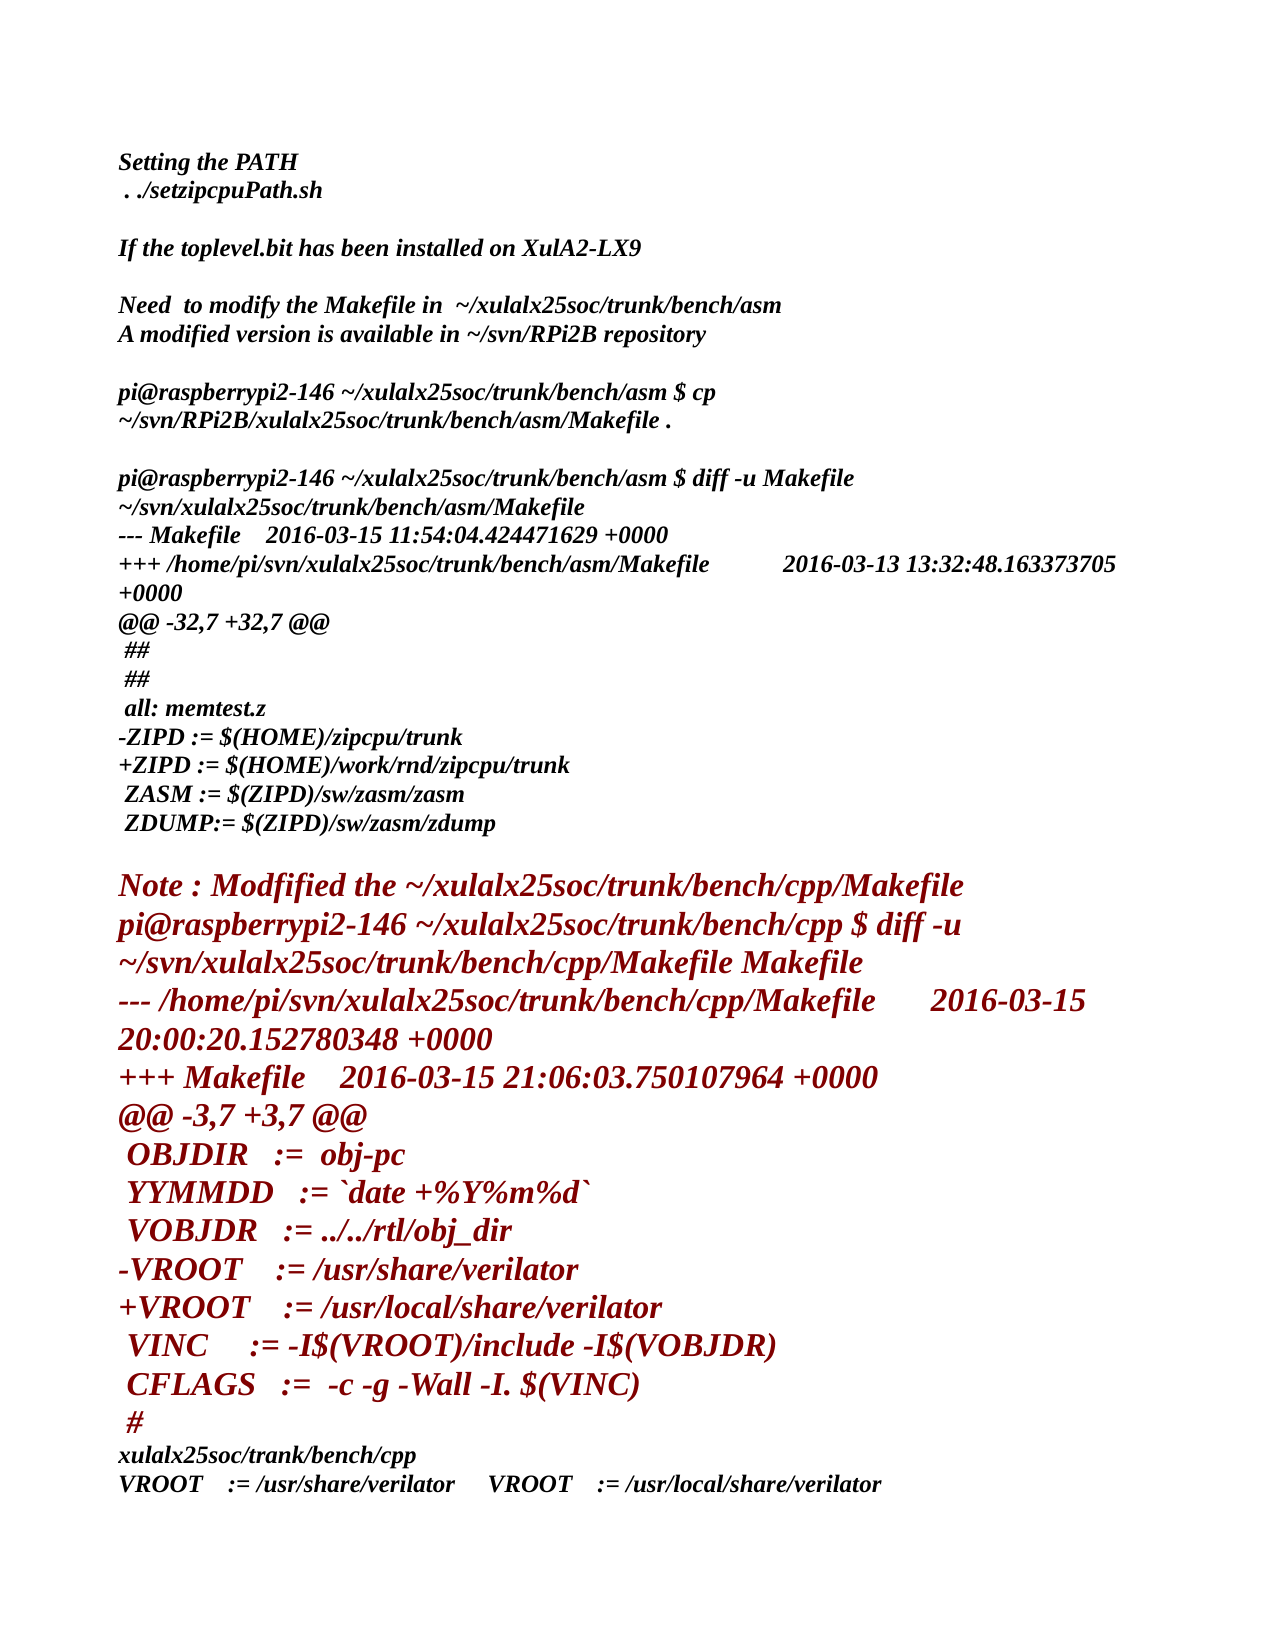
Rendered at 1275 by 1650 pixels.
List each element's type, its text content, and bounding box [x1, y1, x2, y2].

text +++ Makefile 2016-03-15 21:06:03.750107964 +0000 [118, 1057, 1157, 1096]
text +++ /home/pi/svn/xulalx25soc/trunk/bench/asm/Makefile 2016-03-13 13:32:48.163373705 +0000 [118, 549, 1157, 607]
text . ./setzipcpuPath.sh [118, 176, 1157, 204]
text xulalx25soc/trank/bench/cpp [118, 1441, 1157, 1469]
text @@ -3,7 +3,7 @@ [118, 1096, 1157, 1134]
text pi@raspberrypi2-146 ~/xulalx25soc/trunk/bench/asm $ diff -u Makefile ~/svn/xulalx25soc/trunk/bench/asm/Makefile [118, 463, 1157, 521]
text VOBJDR := ../../rtl/obj_dir [118, 1211, 1157, 1249]
text --- Makefile 2016-03-15 11:54:04.424471629 +0000 [118, 521, 1157, 549]
text -VROOT := /usr/share/verilator [118, 1249, 1157, 1287]
text pi@raspberrypi2-146 ~/xulalx25soc/trunk/bench/asm $ cp ~/svn/RPi2B/xulalx25soc/trunk/bench/asm/Makefile . [118, 377, 1157, 434]
text @@ -32,7 +32,7 @@ [118, 607, 1157, 636]
text If the toplevel.bit has been installed on XulA2-LX9 [118, 233, 1157, 262]
text VROOT := /usr/share/verilator VROOT := /usr/local/share/verilator [118, 1469, 1157, 1498]
text A modified version is available in ~/svn/RPi2B repository [118, 319, 1157, 348]
text # [118, 1402, 1157, 1441]
text Setting the PATH [118, 147, 1157, 176]
text ZASM := $(ZIPD)/sw/zasm/zasm [118, 779, 1157, 808]
text ## [118, 664, 1157, 693]
text --- /home/pi/svn/xulalx25soc/trunk/bench/cpp/Makefile 2016-03-15 20:00:20.152780348 +0000 [118, 981, 1157, 1057]
text Note : Modfified the ~/xulalx25soc/trunk/bench/cpp/Makefile [118, 866, 1157, 904]
text +ZIPD := $(HOME)/work/rnd/zipcpu/trunk [118, 751, 1157, 779]
text +VROOT := /usr/local/share/verilator [118, 1287, 1157, 1326]
text -ZIPD := $(HOME)/zipcpu/trunk [118, 722, 1157, 751]
text OBJDIR := obj-pc [118, 1134, 1157, 1172]
text CFLAGS := -c -g -Wall -I. $(VINC) [118, 1364, 1157, 1402]
text pi@raspberrypi2-146 ~/xulalx25soc/trunk/bench/cpp $ diff -u ~/svn/xulalx25soc/trunk/bench/cpp/Makefile Makefile [118, 904, 1157, 981]
text ZDUMP:= $(ZIPD)/sw/zasm/zdump [118, 808, 1157, 837]
text all: memtest.z [118, 693, 1157, 722]
text YYMMDD := `date +%Y%m%d` [118, 1172, 1157, 1211]
text Need to modify the Makefile in ~/xulalx25soc/trunk/bench/asm [118, 291, 1157, 319]
text VINC := -I$(VROOT)/include -I$(VOBJDR) [118, 1326, 1157, 1364]
text ## [118, 636, 1157, 664]
